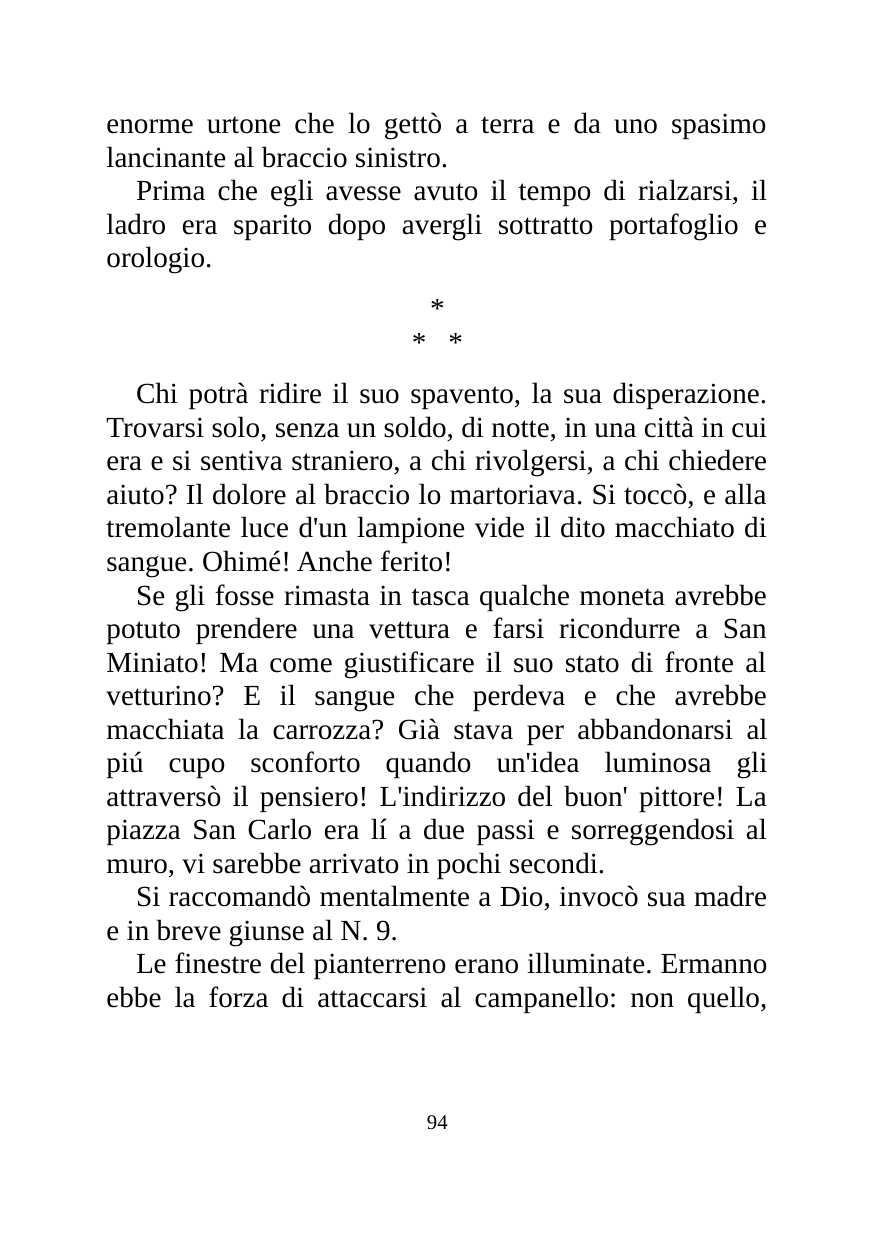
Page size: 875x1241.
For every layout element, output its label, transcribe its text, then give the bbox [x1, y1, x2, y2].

text Chi potrà ridire il suo spavento, la sua disperazione. Trovarsi solo, senza un soldo, di notte, in una città in cui era e si sentiva straniero, a chi rivolgersi, a chi chiedere aiuto? Il dolore al braccio lo martoriava. Si toccò, e alla tremolante luce d'un lampione vide il dito macchiato di sangue. Ohimé! Anche ferito! [106, 376, 768, 578]
text enorme urtone che lo gettò a terra e da uno spasimo lancinante al braccio sinistro. [106, 106, 768, 173]
text * * * [106, 292, 768, 359]
text Si raccomandò mentalmente a Dio, invocò sua madre e in breve giunse al N. 9. [106, 879, 768, 947]
text Prima che egli avesse avuto il tempo di rialzarsi, il ladro era sparito dopo avergli sottratto portafoglio e orologio. [106, 173, 768, 274]
text Se gli fosse rimasta in tasca qualche moneta avrebbe potuto prendere una vettura e farsi ricondurre a San Miniato! Ma come giustificare il suo stato di fronte al vetturino? E il sangue che perdeva e che avrebbe macchiata la carrozza? Già stava per abbandonarsi al piú cupo sconforto quando un'idea luminosa gli attraversò il pensiero! L'indirizzo del buon' pittore! La piazza San Carlo era lí a due passi e sorreggendosi al muro, vi sarebbe arrivato in pochi secondi. [106, 578, 768, 879]
text Le finestre del pianterreno erano illuminate. Ermanno ebbe la forza di attaccarsi al campanello: non quello, [106, 947, 768, 1014]
